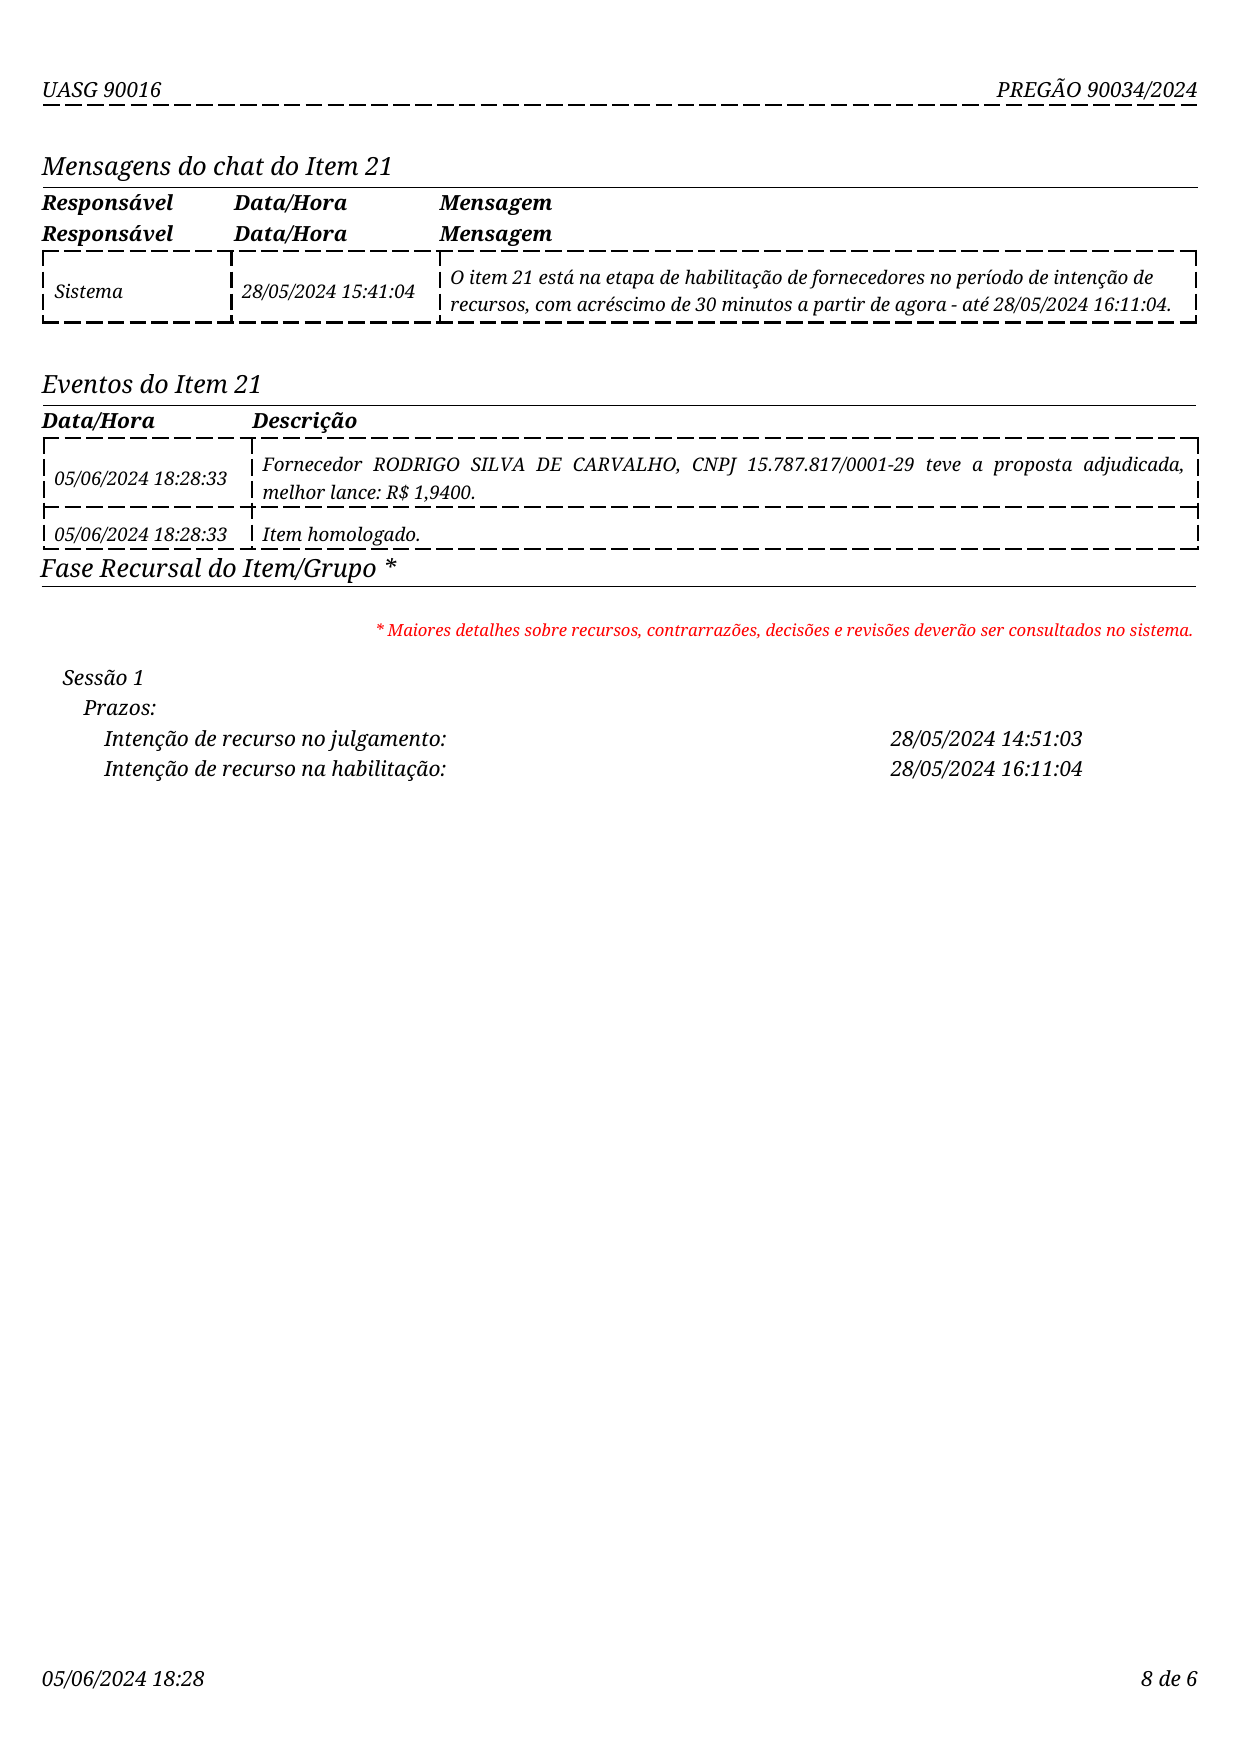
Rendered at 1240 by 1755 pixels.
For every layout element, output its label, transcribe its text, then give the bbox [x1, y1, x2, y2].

table_cell 28/05/2024 14:51:03 [518, 724, 1085, 754]
table_cell Intenção de recurso no julgamento: [63, 724, 518, 754]
table_header 05/06/2024 18:28:33 [44, 437, 252, 506]
table_header [518, 663, 1085, 724]
table_cell Mensagens do chat do Item 21 [43, 104, 777, 187]
table_header O item 21 está na etapa de habilitação de fornecedores no período de intenção de recursos, com acréscimo de 30 minutos a partir de agora - até 28/05/2024 16:11:04. [440, 250, 1196, 321]
table_header Sessão 1 Prazos: [63, 663, 518, 724]
text Responsável Data/Hora Mensagem [42, 219, 1200, 247]
table_cell Eventos do Item 21 [43, 321, 440, 405]
table_header Fornecedor RODRIGO SILVA DE CARVALHO, CNPJ 15.787.817/0001-29 teve a proposta adjudicada, melhor lance: R$ 1,9400. [252, 437, 1198, 506]
text * Maiores detalhes sobre recursos, contrarrazões, decisões e revisões deverão ser consultados no sistema. [42, 619, 1196, 642]
table_header Sistema [43, 250, 231, 321]
text Data/Hora Descrição [42, 406, 1200, 435]
table_cell [440, 321, 1196, 405]
text Responsável Data/Hora Mensagem [42, 188, 1200, 217]
table_cell 28/05/2024 16:11:04 [518, 754, 1085, 784]
text Fase Recursal do Item/Grupo * [40, 550, 1200, 584]
table_cell [777, 104, 1198, 187]
table_cell Item homologado. [252, 506, 1198, 548]
table_cell Intenção de recurso na habilitação: [63, 754, 518, 784]
table_cell 05/06/2024 18:28:33 [44, 506, 252, 548]
table_header 28/05/2024 15:41:04 [231, 250, 440, 321]
